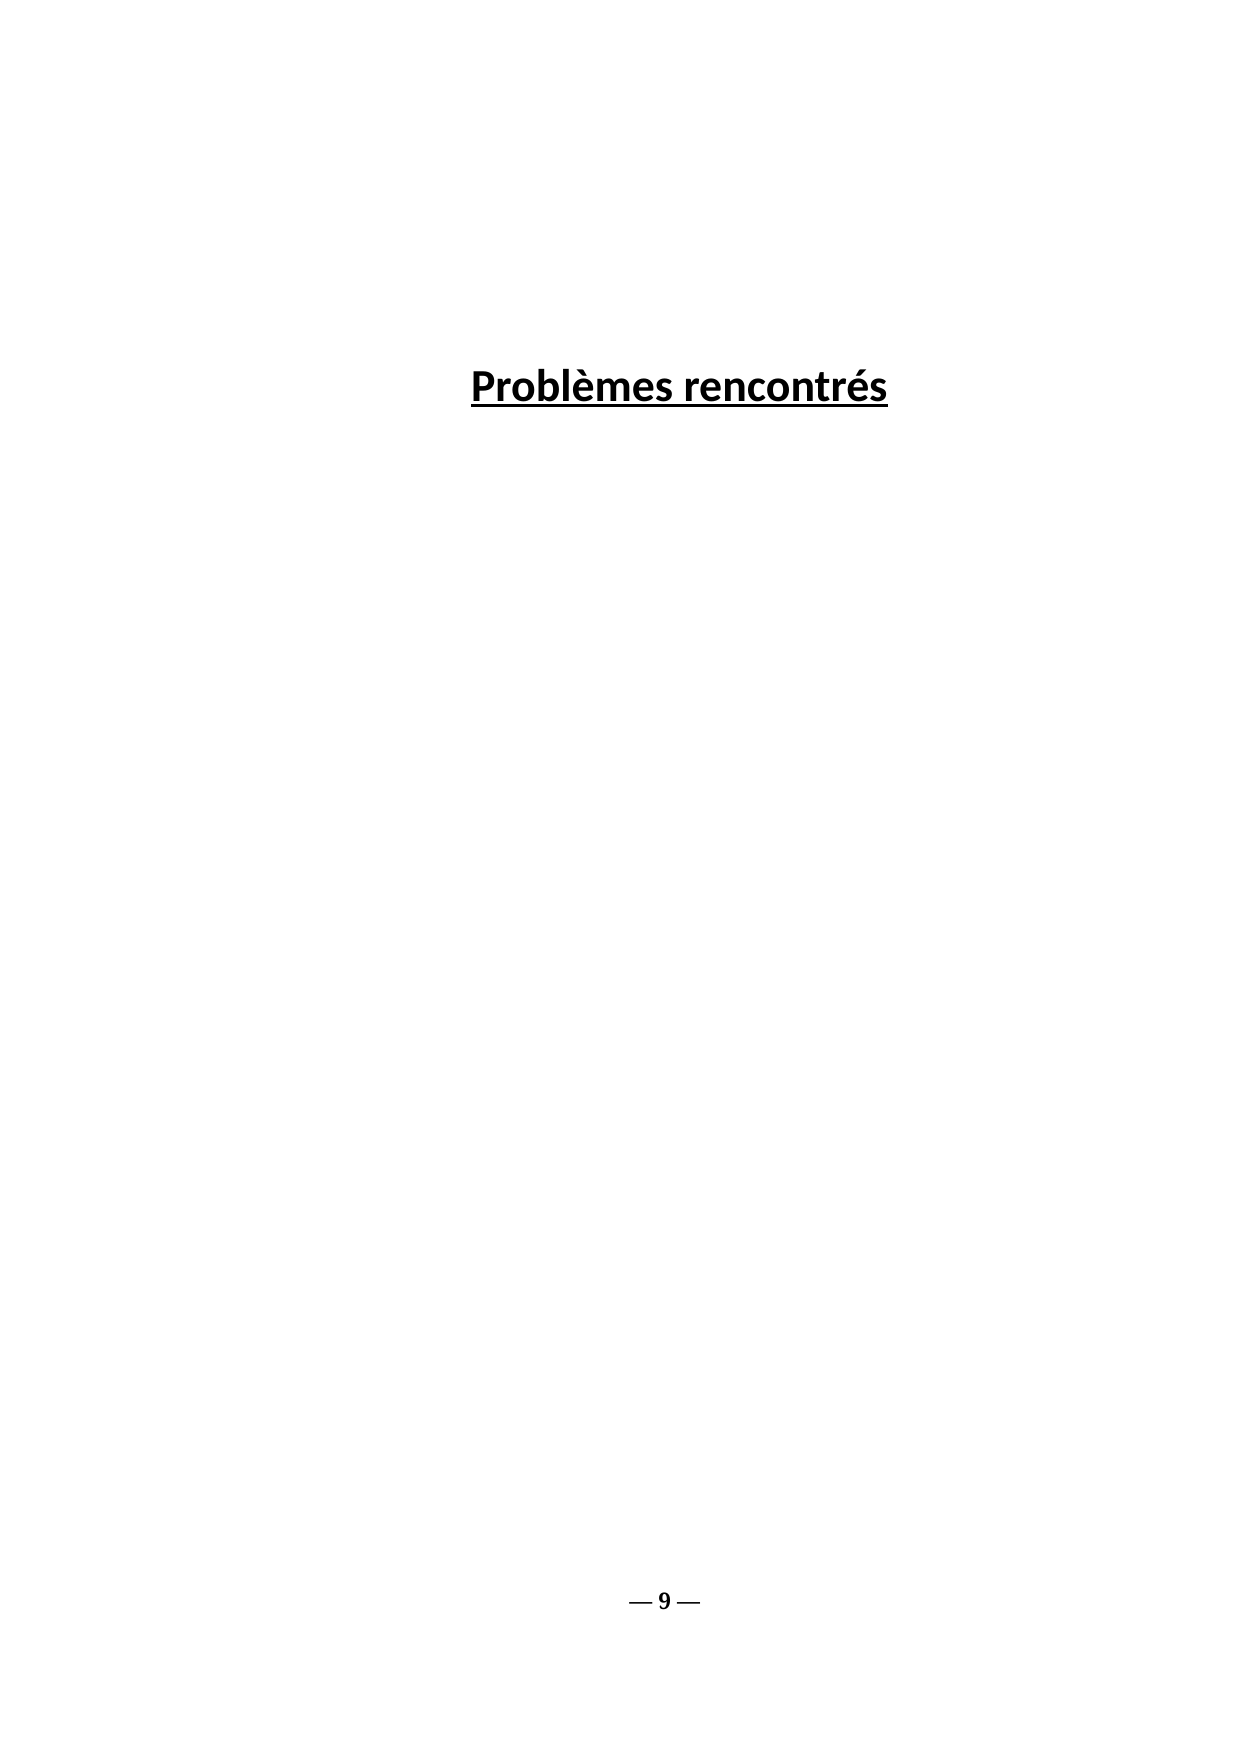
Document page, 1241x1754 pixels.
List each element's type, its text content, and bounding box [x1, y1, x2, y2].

text Problèmes rencontrés [207, 371, 1122, 409]
